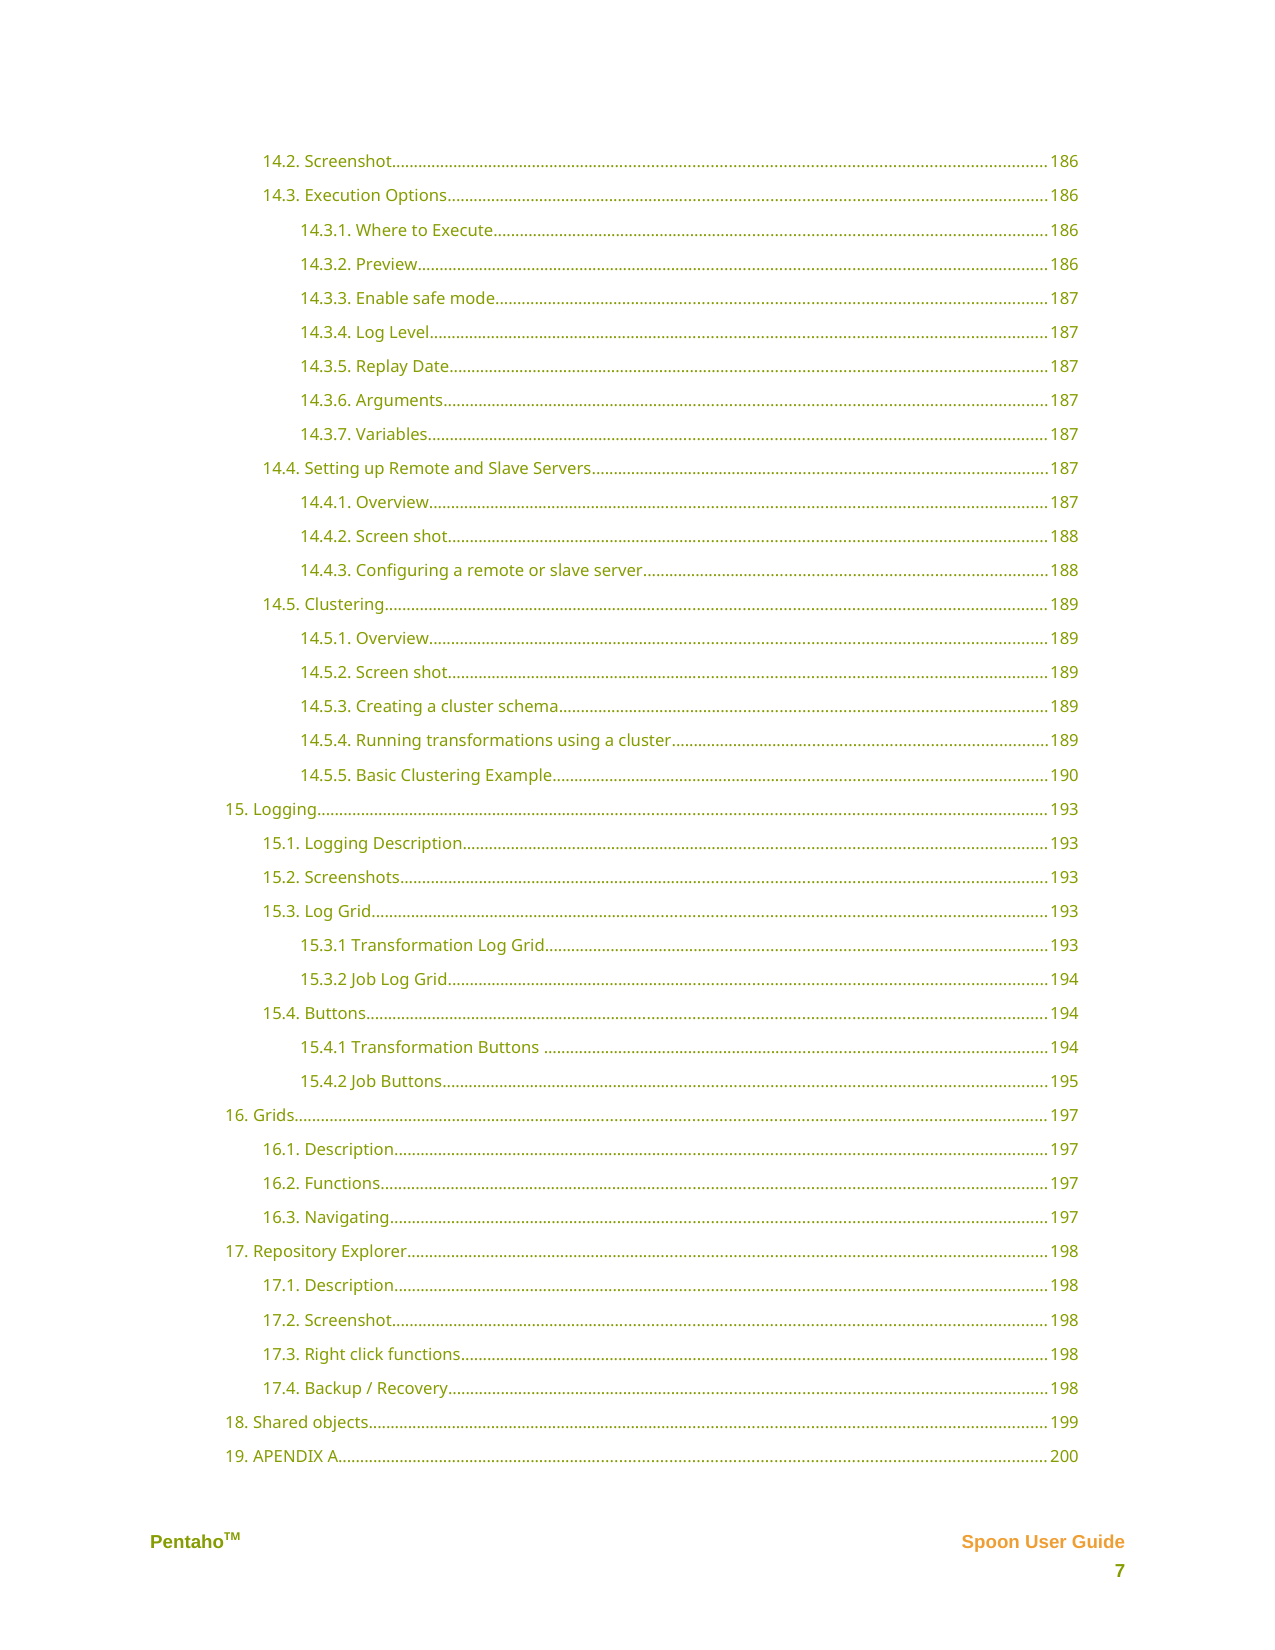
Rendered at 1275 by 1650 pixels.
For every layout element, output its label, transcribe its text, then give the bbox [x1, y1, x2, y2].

text 15.4.1 Transformation Buttons 194 [300, 1036, 1125, 1058]
text 14.3.5. Replay Date 187 [300, 354, 1125, 377]
text 15.3. Log Grid 193 [262, 899, 1125, 922]
text 14.3.1. Where to Execute 186 [300, 218, 1125, 241]
text 14.5.5. Basic Clustering Example 190 [300, 763, 1125, 786]
text 14.4.2. Screen shot 188 [300, 525, 1125, 547]
text 14.4. Setting up Remote and Slave Servers 187 [262, 457, 1125, 479]
text 15.4. Buttons 194 [262, 1002, 1125, 1024]
text 14.5.2. Screen shot 189 [300, 661, 1125, 684]
text 15.2. Screenshots 193 [262, 865, 1125, 888]
text 14.5.1. Overview 189 [300, 627, 1125, 649]
text 17.2. Screenshot 198 [262, 1308, 1125, 1331]
text 17. Repository Explorer 198 [225, 1240, 1200, 1263]
text 17.1. Description 198 [262, 1274, 1125, 1297]
text 15.3.2 Job Log Grid 194 [300, 967, 1125, 990]
text 16. Grids 197 [225, 1104, 1200, 1126]
text 14.3.3. Enable safe mode 187 [300, 286, 1125, 309]
text 16.1. Description 197 [262, 1138, 1125, 1161]
text 14.4.3. Configuring a remote or slave server 188 [300, 559, 1125, 581]
text 18. Shared objects 199 [225, 1410, 1200, 1433]
text 14.3.4. Log Level 187 [300, 320, 1125, 343]
text 14.3.2. Preview 186 [300, 252, 1125, 275]
text 14.3.7. Variables 187 [300, 422, 1125, 445]
text 16.3. Navigating 197 [262, 1206, 1125, 1229]
text 14.5. Clustering 189 [262, 593, 1125, 616]
text 15. Logging 193 [225, 797, 1200, 820]
text 15.3.1 Transformation Log Grid 193 [300, 933, 1125, 956]
text 16.2. Functions 197 [262, 1172, 1125, 1194]
text 15.4.2 Job Buttons 195 [300, 1070, 1125, 1092]
text 15.1. Logging Description 193 [262, 831, 1125, 854]
text 17.4. Backup / Recovery 198 [262, 1376, 1125, 1399]
text 14.5.3. Creating a cluster schema 189 [300, 695, 1125, 718]
text 17.3. Right click functions 198 [262, 1342, 1125, 1365]
text 14.3. Execution Options 186 [262, 184, 1125, 207]
text 14.4.1. Overview 187 [300, 491, 1125, 513]
text 14.3.6. Arguments 187 [300, 388, 1125, 411]
text 14.5.4. Running transformations using a cluster 189 [300, 729, 1125, 752]
text 14.2. Screenshot 186 [262, 150, 1125, 173]
text 19. APENDIX A 200 [225, 1444, 1200, 1467]
